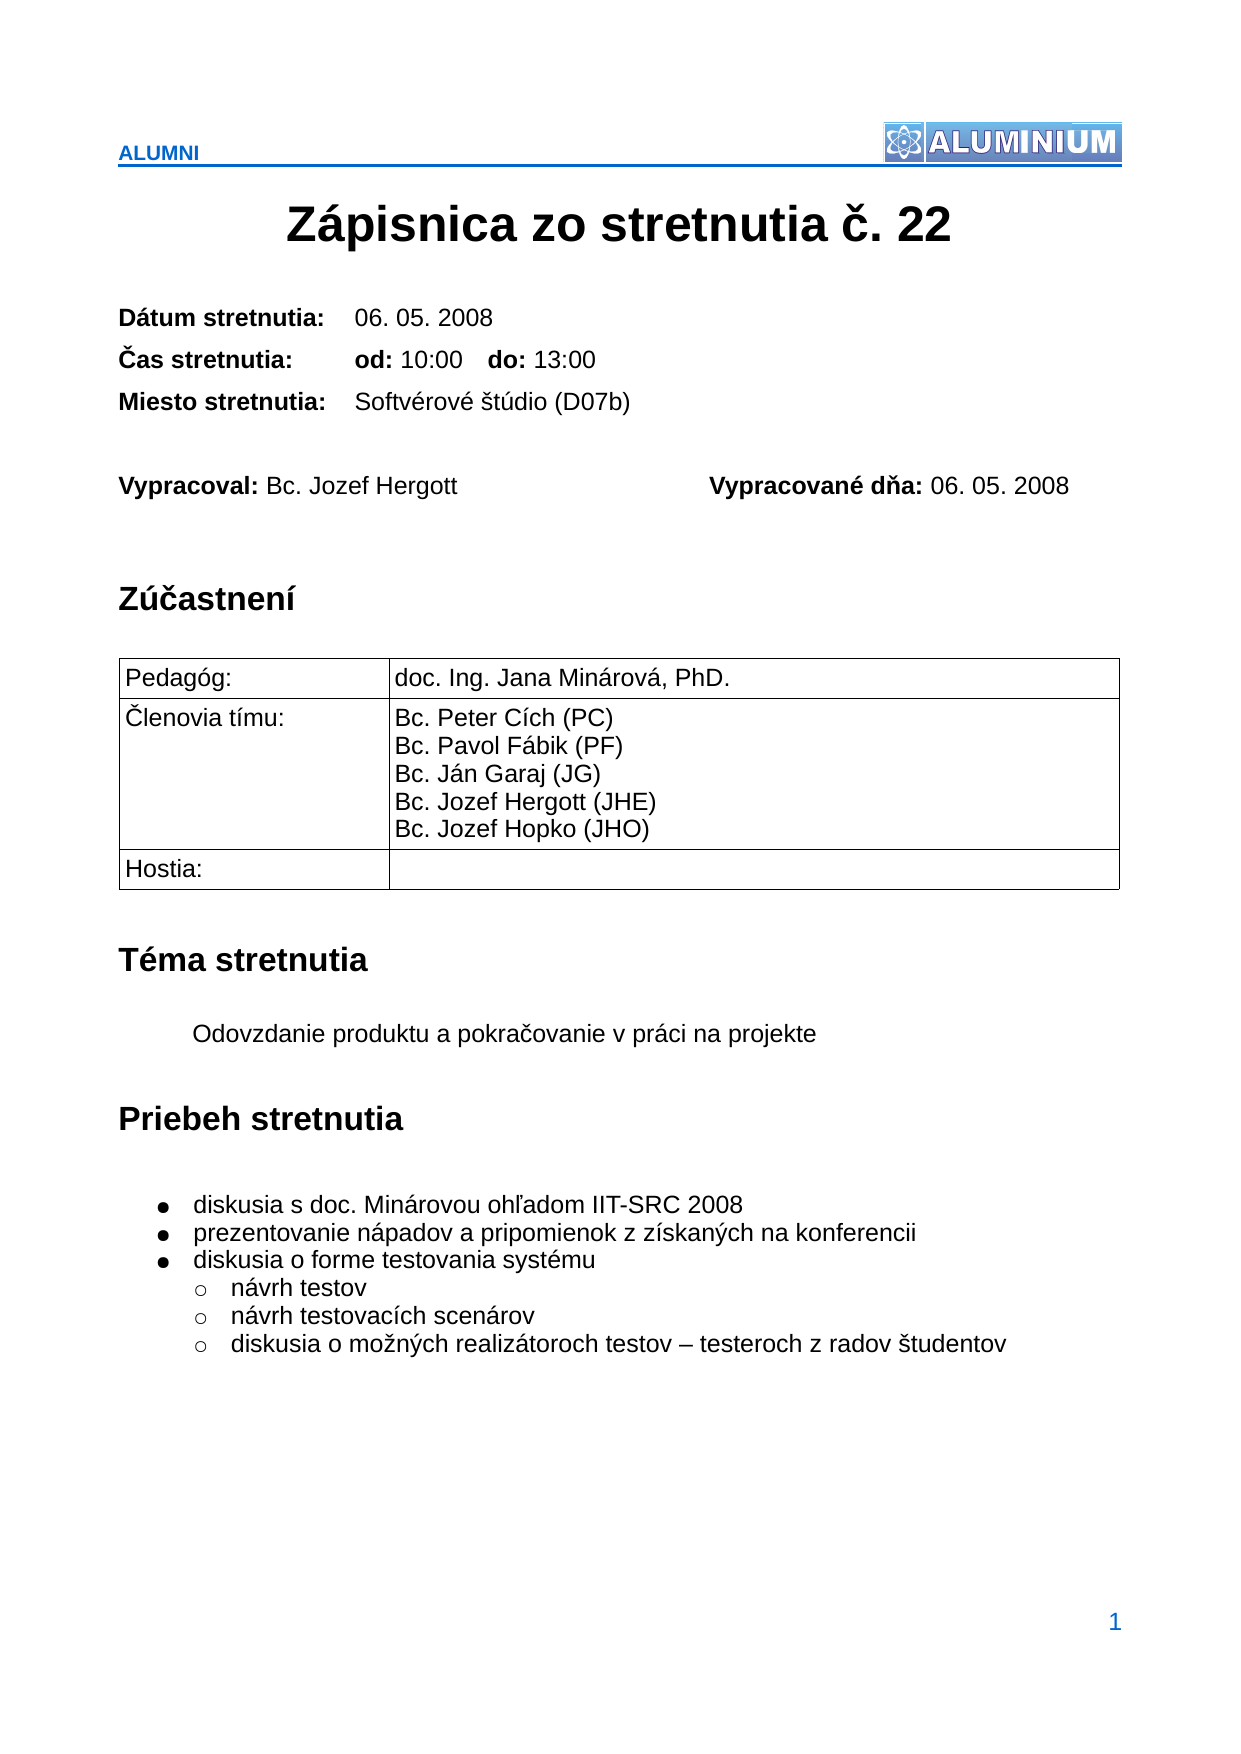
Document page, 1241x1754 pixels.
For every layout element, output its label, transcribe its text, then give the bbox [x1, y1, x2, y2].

subtitle Téma stretnutia [118, 941, 1122, 979]
subtitle Priebeh stretnutia [118, 1100, 1122, 1138]
list návrh testovacích scenárov [193, 1302, 1122, 1330]
text Zápisnica zo stretnutia č. 22 [118, 196, 1122, 252]
table_cell Hostia: [120, 850, 389, 888]
subtitle Zúčastnení [118, 580, 1122, 618]
list návrh testov [193, 1274, 1122, 1302]
text Čas stretnutia: od: 10:00 do: 13:00 [118, 346, 1122, 374]
text Odovzdanie produktu a pokračovanie v práci na projekte [118, 1019, 1122, 1047]
text Vypracoval: Bc. Jozef Hergott Vypracované dňa: 06. 05. 2008 [118, 472, 1122, 499]
text Dátum stretnutia: 06. 05. 2008 [118, 304, 1122, 332]
table_cell Členovia tímu: [120, 699, 389, 849]
list diskusia o možných realizátoroch testov – testeroch z radov študentov [193, 1330, 1122, 1358]
list diskusia s doc. Minárovou ohľadom IIT-SRC 2008 [156, 1190, 1122, 1218]
list prezentovanie nápadov a pripomienok z získaných na konferencii [156, 1218, 1122, 1246]
text Miesto stretnutia: Softvérové štúdio (D07b) [118, 388, 1122, 416]
table_cell [390, 850, 1119, 888]
table_header doc. Ing. Jana Minárová, PhD. [390, 659, 1119, 698]
list diskusia o forme testovania systému [156, 1246, 1122, 1274]
table_header Pedagóg: [120, 659, 389, 698]
table_cell Bc. Peter Cích (PC) Bc. Pavol Fábik (PF) Bc. Ján Garaj (JG) Bc. Jozef Hergott (JHE) Bc. Jozef Hopko (JHO) [390, 699, 1119, 849]
